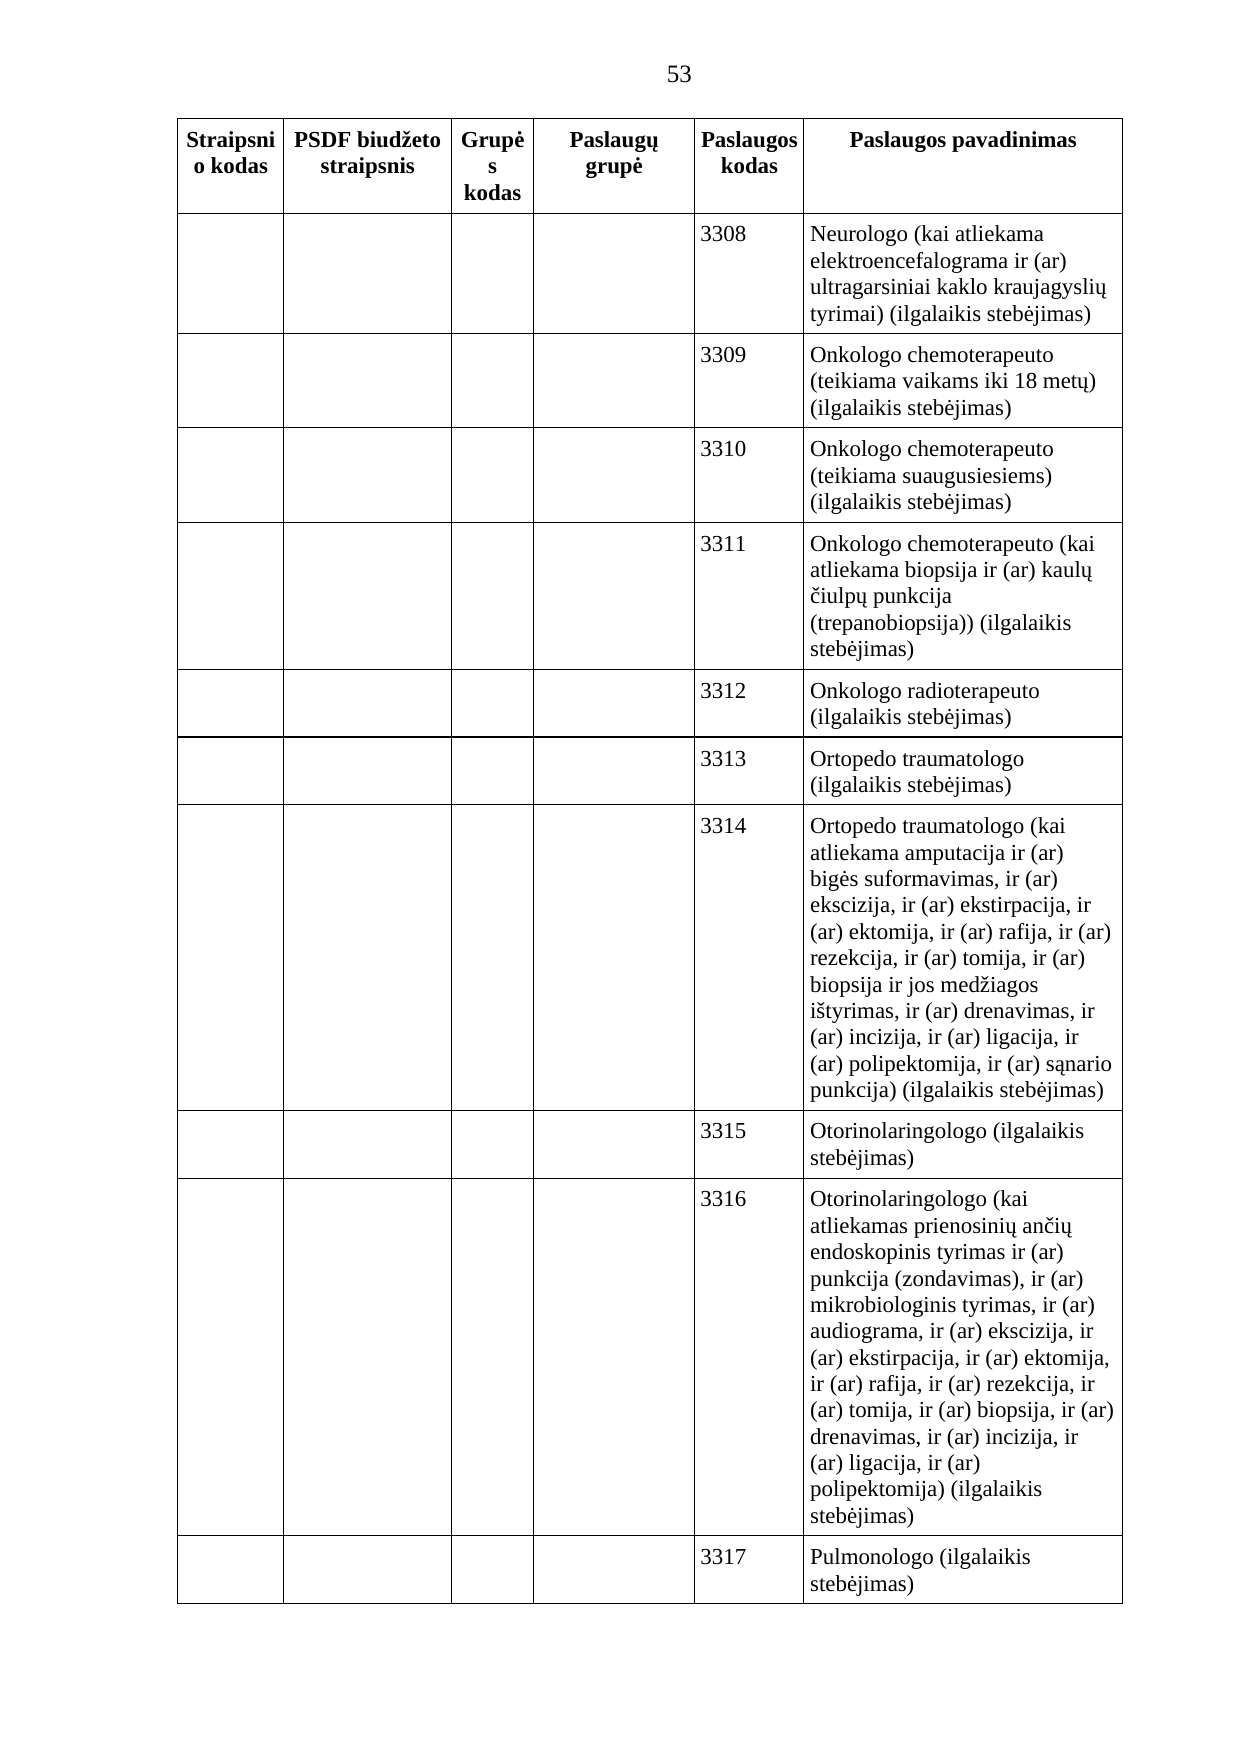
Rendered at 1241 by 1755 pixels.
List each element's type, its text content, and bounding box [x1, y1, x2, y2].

table_header Paslaugų grupė [534, 119, 694, 212]
table_cell [284, 214, 451, 333]
table_header Grupės kodas [452, 119, 533, 212]
table_header Straipsnio kodas [178, 119, 283, 212]
table_cell Onkologo chemoterapeuto (teikiama vaikams iki 18 metų) (ilgalaikis stebėjimas) [804, 334, 1122, 427]
table_cell [284, 670, 451, 736]
table_cell [452, 1536, 533, 1603]
table_cell Ortopedo traumatologo (ilgalaikis stebėjimas) [804, 738, 1122, 804]
table_cell Neurologo (kai atliekama elektroencefalograma ir (ar) ultragarsiniai kaklo kraujagyslių tyrimai) (ilgalaikis stebėjimas) [804, 214, 1122, 333]
table_cell 3316 [695, 1179, 803, 1535]
table_cell [534, 738, 694, 804]
table_cell [178, 738, 283, 804]
table_cell [284, 805, 451, 1109]
table_cell 3311 [695, 523, 803, 668]
table_cell [178, 1179, 283, 1535]
table_cell Otorinolaringologo (ilgalaikis stebėjimas) [804, 1111, 1122, 1177]
table_cell [534, 334, 694, 427]
table_cell [178, 1536, 283, 1603]
table_cell [284, 1111, 451, 1177]
table_cell Onkologo chemoterapeuto (teikiama suaugusiesiems) (ilgalaikis stebėjimas) [804, 428, 1122, 522]
table_cell [178, 523, 283, 668]
table_cell [284, 1536, 451, 1603]
table_cell 3315 [695, 1111, 803, 1177]
table_cell [534, 214, 694, 333]
table_cell [284, 1179, 451, 1535]
table_cell [178, 1111, 283, 1177]
table_cell 3312 [695, 670, 803, 736]
table_cell Pulmonologo (ilgalaikis stebėjimas) [804, 1536, 1122, 1603]
table_cell [452, 523, 533, 668]
table_cell [178, 805, 283, 1109]
table_cell 3310 [695, 428, 803, 522]
table_cell [284, 738, 451, 804]
table_cell [452, 670, 533, 736]
table_cell [452, 1111, 533, 1177]
table_header Paslaugos kodas [695, 119, 803, 212]
table_cell 3313 [695, 738, 803, 804]
table_cell [452, 214, 533, 333]
table_cell 3309 [695, 334, 803, 427]
table_cell [452, 738, 533, 804]
table_cell [534, 523, 694, 668]
table_cell [284, 334, 451, 427]
table_cell [452, 1179, 533, 1535]
table_cell Ortopedo traumatologo (kai atliekama amputacija ir (ar) bigės suformavimas, ir (ar) ekscizija, ir (ar) ekstirpacija, ir (ar) ektomija, ir (ar) rafija, ir (ar) rezekcija, ir (ar) tomija, ir (ar) biopsija ir jos medžiagos ištyrimas, ir (ar) drenavimas, ir (ar) incizija, ir (ar) ligacija, ir (ar) polipektomija, ir (ar) sąnario punkcija) (ilgalaikis stebėjimas) [804, 805, 1122, 1109]
table_header PSDF biudžeto straipsnis [284, 119, 451, 212]
table_cell [284, 523, 451, 668]
table_cell [452, 805, 533, 1109]
table_header Paslaugos pavadinimas [804, 119, 1122, 212]
table_cell [178, 670, 283, 736]
table_cell [534, 670, 694, 736]
table_cell [284, 428, 451, 522]
table_cell [534, 1179, 694, 1535]
table_cell [452, 428, 533, 522]
table_cell [178, 428, 283, 522]
table_cell [178, 334, 283, 427]
table_cell 3317 [695, 1536, 803, 1603]
table_cell Onkologo radioterapeuto (ilgalaikis stebėjimas) [804, 670, 1122, 736]
table_cell [534, 428, 694, 522]
table_cell [452, 334, 533, 427]
table_cell [534, 1536, 694, 1603]
table_cell [178, 214, 283, 333]
table_cell Onkologo chemoterapeuto (kai atliekama biopsija ir (ar) kaulų čiulpų punkcija (trepanobiopsija)) (ilgalaikis stebėjimas) [804, 523, 1122, 668]
table_cell Otorinolaringologo (kai atliekamas prienosinių ančių endoskopinis tyrimas ir (ar) punkcija (zondavimas), ir (ar) mikrobiologinis tyrimas, ir (ar) audiograma, ir (ar) ekscizija, ir (ar) ekstirpacija, ir (ar) ektomija, ir (ar) rafija, ir (ar) rezekcija, ir (ar) tomija, ir (ar) biopsija, ir (ar) drenavimas, ir (ar) incizija, ir (ar) ligacija, ir (ar) polipektomija) (ilgalaikis stebėjimas) [804, 1179, 1122, 1535]
table_cell 3314 [695, 805, 803, 1109]
table_cell [534, 1111, 694, 1177]
table_cell 3308 [695, 214, 803, 333]
table_cell [534, 805, 694, 1109]
